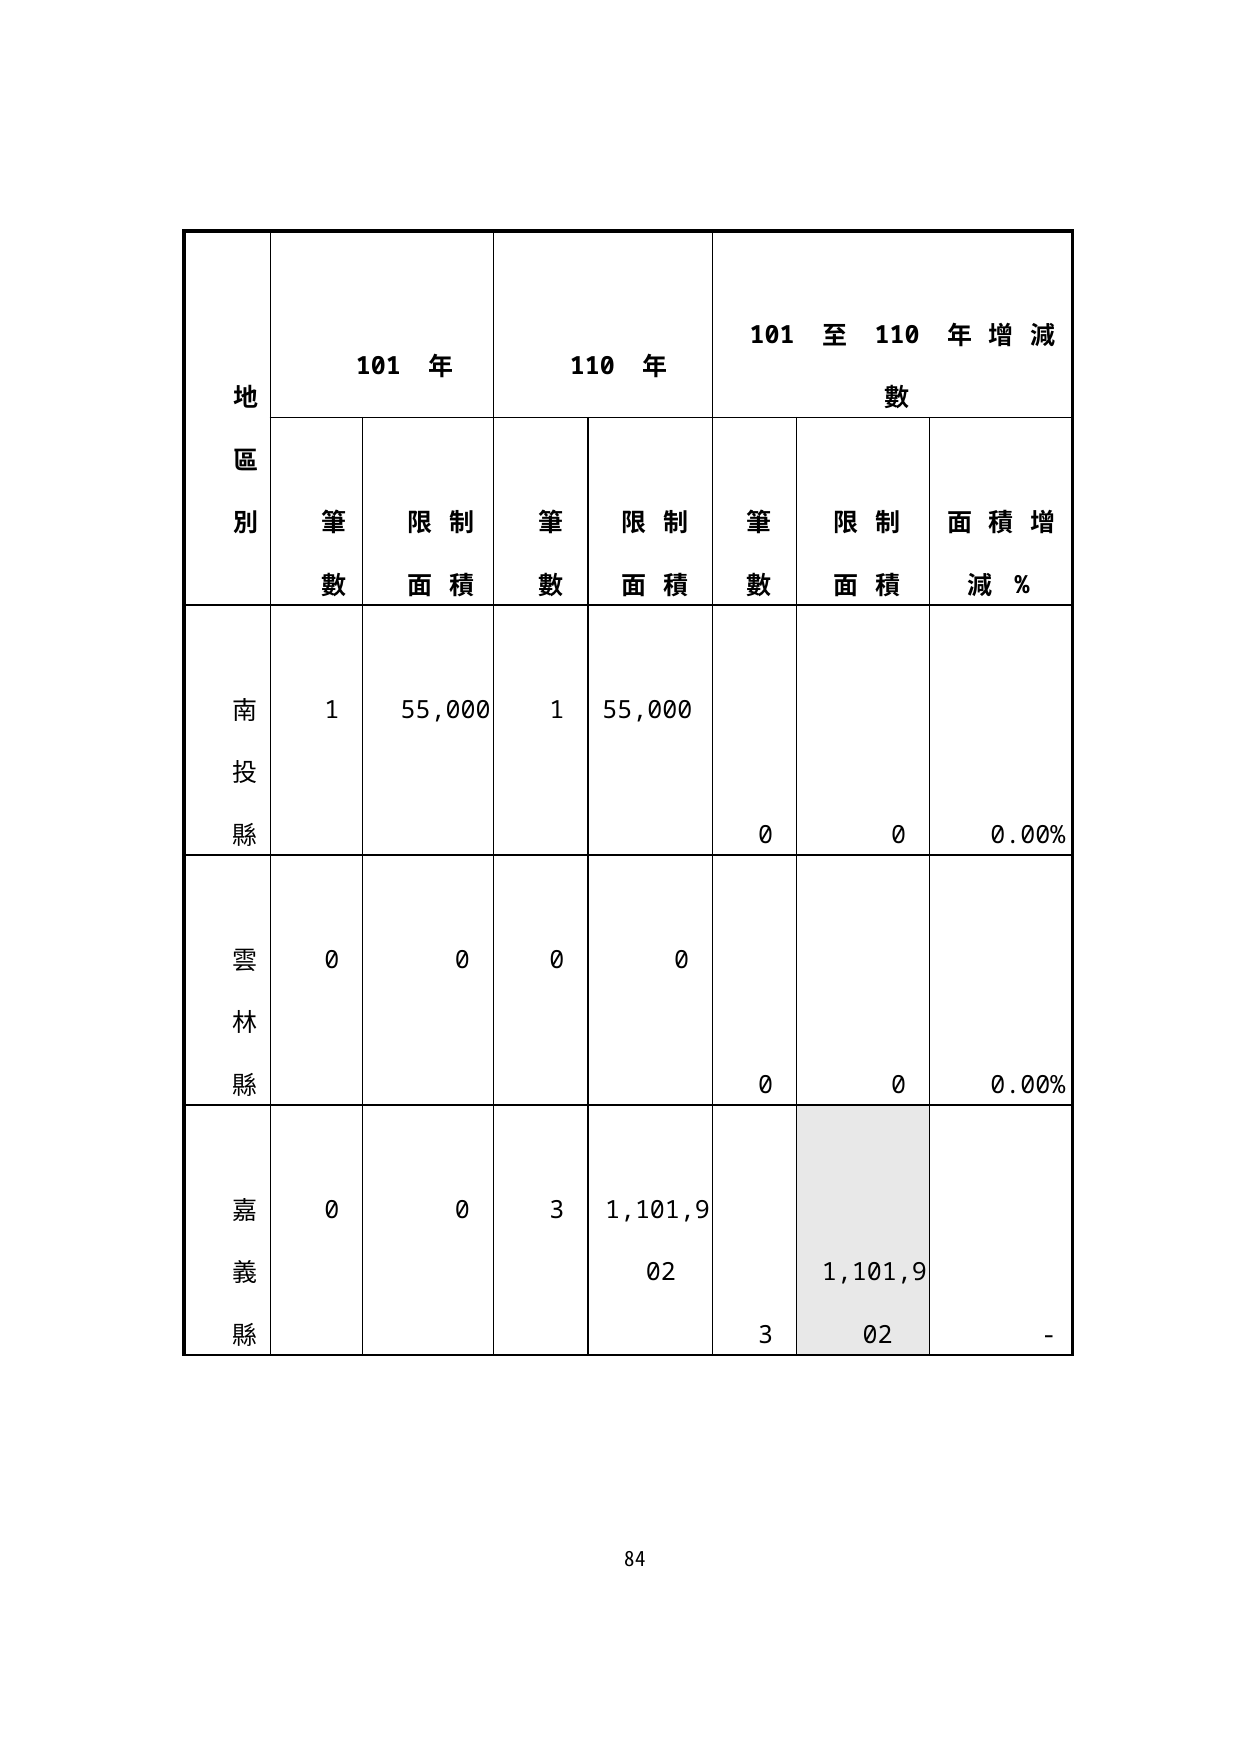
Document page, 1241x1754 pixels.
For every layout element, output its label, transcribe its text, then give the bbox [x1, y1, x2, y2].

table_header 101至110年增減數 [713, 233, 1071, 417]
table_cell 筆數 [494, 418, 587, 604]
table_cell 0 [713, 606, 796, 854]
table_cell 筆數 [271, 418, 362, 604]
table_cell 南投縣 [186, 606, 270, 854]
table_cell 0 [797, 856, 929, 1104]
table_cell 限制面積 [363, 418, 493, 604]
table_cell 筆數 [713, 418, 796, 604]
table_cell 0 [713, 856, 796, 1104]
table_cell 嘉義縣 [186, 1106, 270, 1354]
table_cell 55,000 [589, 606, 712, 854]
table_cell 0 [271, 1106, 362, 1354]
table_cell 1 [494, 606, 587, 854]
table_cell 0 [797, 606, 929, 854]
table_cell 0 [363, 856, 493, 1104]
table_cell 0 [271, 856, 362, 1104]
table_cell 0.00% [930, 606, 1071, 854]
table_header 101年 [271, 233, 493, 417]
table_cell 1 [271, 606, 362, 854]
table_cell 0 [589, 856, 712, 1104]
table_cell 1,101,902 [797, 1106, 929, 1354]
table_cell 限制面積 [797, 418, 929, 604]
table_header 110年 [494, 233, 712, 417]
table_cell 限制面積 [589, 418, 712, 604]
table_cell 3 [713, 1106, 796, 1354]
table_header 地區別 [186, 233, 270, 604]
table_cell 0 [494, 856, 587, 1104]
table_cell 面積增減% [930, 418, 1071, 604]
table_cell - [930, 1106, 1071, 1354]
table_cell 55,000 [363, 606, 493, 854]
table_cell 1,101,902 [589, 1106, 712, 1354]
table_cell 雲林縣 [186, 856, 270, 1104]
table_cell 3 [494, 1106, 587, 1354]
table_cell 0 [363, 1106, 493, 1354]
table_cell 0.00% [930, 856, 1071, 1104]
